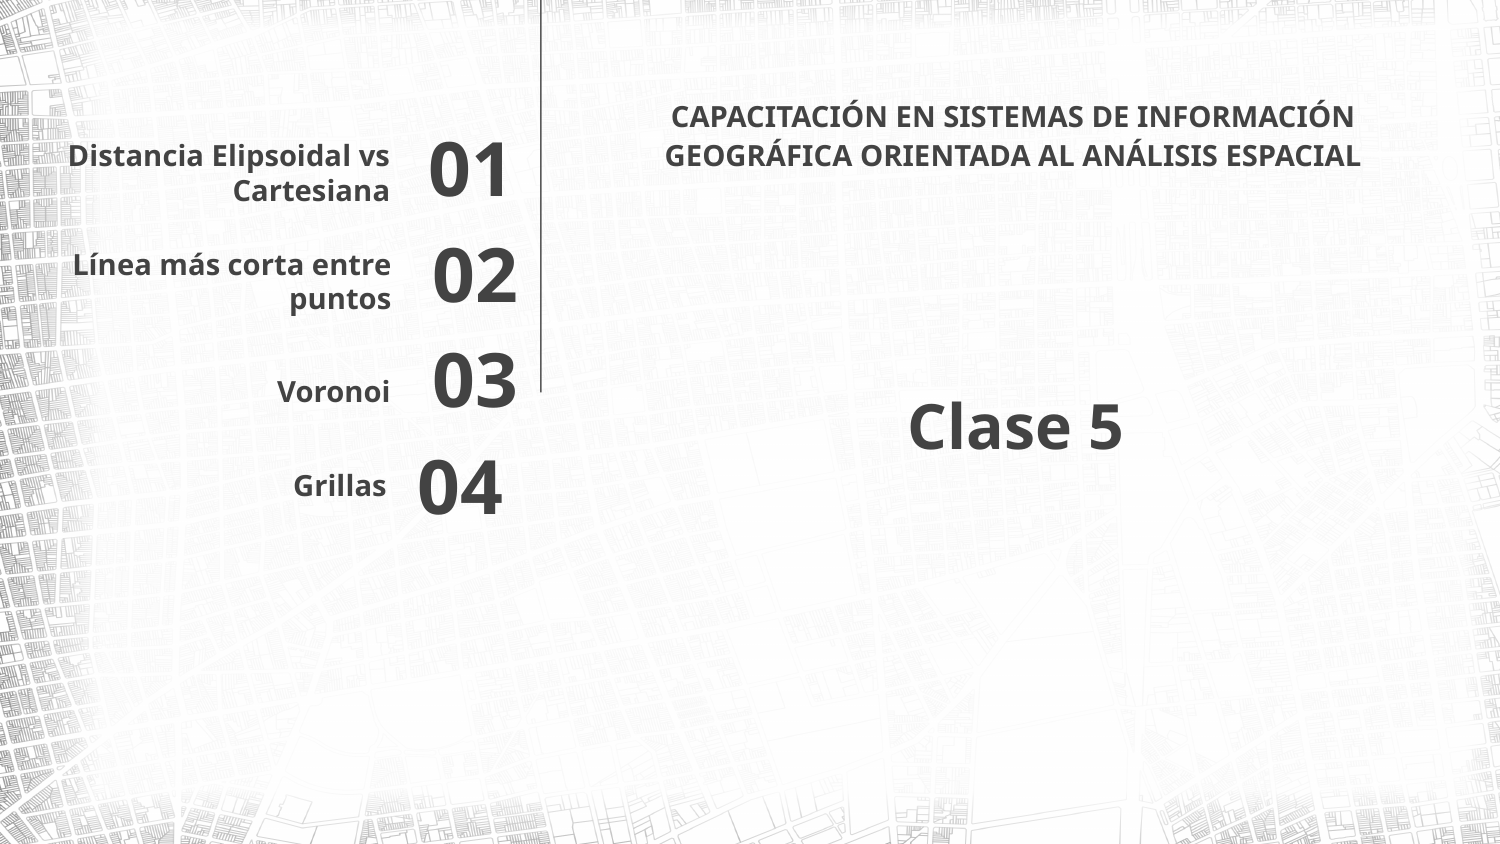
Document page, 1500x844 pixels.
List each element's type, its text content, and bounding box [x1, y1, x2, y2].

text_box 04 [403, 436, 579, 532]
text_box Clase 5 [732, 347, 1300, 502]
picture [0, 0, 1500, 844]
text_box Voronoi [0, 328, 406, 422]
text_box Línea más corta entre puntos [0, 236, 407, 330]
text_box 03 [351, 330, 533, 426]
text_box 02 [351, 224, 533, 320]
text_box CAPACITACIÓN EN SISTEMAS DE INFORMACIÓN GEOGRÁFICA ORIENTADA AL ANÁLISIS ESPACIAL [609, 88, 1418, 258]
text_box Grillas [0, 422, 402, 518]
text_box 01 [347, 118, 529, 214]
text_box Distancia Elipsoidal vs Cartesiana [0, 127, 406, 223]
